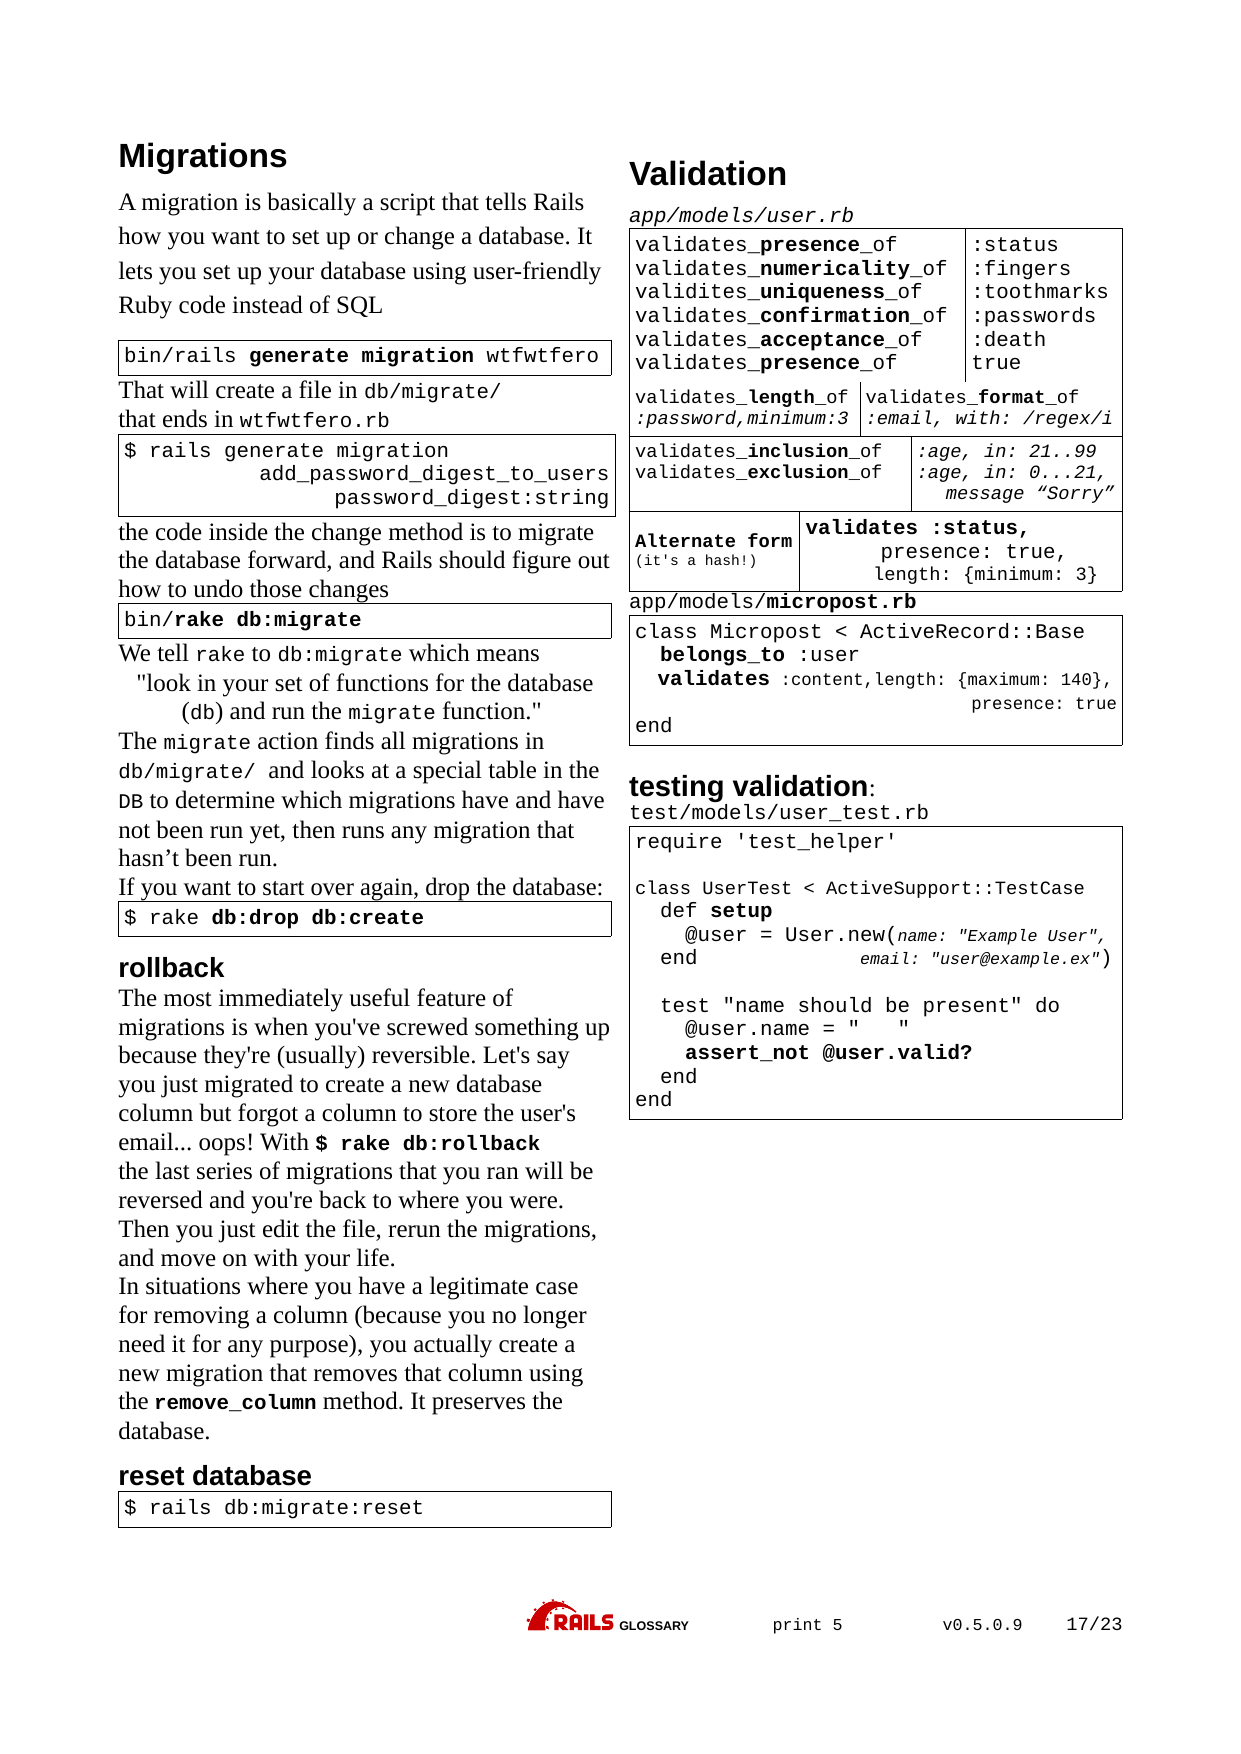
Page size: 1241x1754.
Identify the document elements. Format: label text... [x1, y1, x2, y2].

table_header :status :fingers :toothmarks :passwords :death true [966, 229, 1122, 382]
text A migration is basically a script that tells Rails how you want to set up or change a database. It lets you set up your database using user-friendly Ruby code instead of SQL [118, 187, 611, 319]
table_cell validates_inclusion_of validates_exclusion_of [630, 437, 911, 511]
table_header $ rake db:drop db:create [119, 902, 611, 936]
subtitle Validation [629, 153, 1122, 192]
text If you want to start over again, drop the database: [118, 872, 611, 901]
text In situations where you have a legitimate case for removing a column (because you no longer need it for any purpose), you actually create a new migration that removes that column using the remove_column method. It preserves the database. [118, 1271, 611, 1445]
table_header class Micropost < ActiveRecord::Base belongs_to :user validates :content,length: {maximum: 140}, presence: true end [630, 616, 1122, 745]
text That will create a file in db/migrate/ [118, 376, 611, 404]
text test/models/user_test.rb [629, 802, 1122, 826]
subtitle reset database [118, 1459, 611, 1491]
text the code inside the change method is to migrate the database forward, and Rails should figure out how to undo those changes [118, 517, 611, 603]
table_cell validates_length_of :password,minimum:3 [630, 382, 860, 436]
text "look in your set of functions for the database (db) and run the migrate function." [118, 668, 611, 726]
table_header validates :status, presence: true, length: {minimum: 3} [800, 512, 1122, 591]
table_cell :age, in: 21..99 :age, in: 0...21, message “Sorry” [912, 437, 1122, 511]
table_header bin/rails generate migration wtfwtfero [119, 341, 611, 375]
table_cell validates_format_of :email, with: /regex/i [861, 382, 1122, 436]
table_header validates_presence_of validates_numericality_of validites_uniqueness_of validates_confirmation_of validates_acceptance_of validates_presence_of [630, 229, 965, 382]
text The most immediately useful feature of migrations is when you've screwed something up because they're (usually) reversible. Let's say you just migrated to create a new database column but forgot a column to store the user's email... oops! With $ rake db:rollback [118, 983, 611, 1156]
text that ends in wtfwtfero.rb [118, 404, 611, 434]
text testing validation: [629, 768, 1122, 802]
text We tell rake to db:migrate which means [118, 639, 611, 668]
text app/models/user.rb [629, 205, 1122, 228]
table_header Alternate form (it's a hash!) [630, 512, 799, 591]
text The migrate action finds all migrations in db/migrate/ and looks at a special table in the DB to determine which migrations have and have not been run yet, then runs any migration that hasn’t been run. [118, 726, 611, 872]
subtitle rollback [118, 951, 611, 983]
table_header $ rails generate migration add_password_digest_to_users password_digest:string [119, 435, 615, 516]
table_header require 'test_helper' class UserTest < ActiveSupport::TestCase def setup @user = User.new(name: "Example User", end email: "user@example.ex") test "name should be present" do @user.name = " " assert_not @user.valid? end end [630, 827, 1122, 1119]
text app/models/micropost.rb [629, 592, 1122, 615]
table_header bin/rake db:migrate [119, 604, 611, 638]
table_header $ rails db:migrate:reset [119, 1492, 611, 1527]
subtitle Migrations [118, 136, 611, 174]
text the last series of migrations that you ran will be reversed and you're back to where you were. Then you just edit the file, rerun the migrations, and move on with your life. [118, 1156, 611, 1271]
